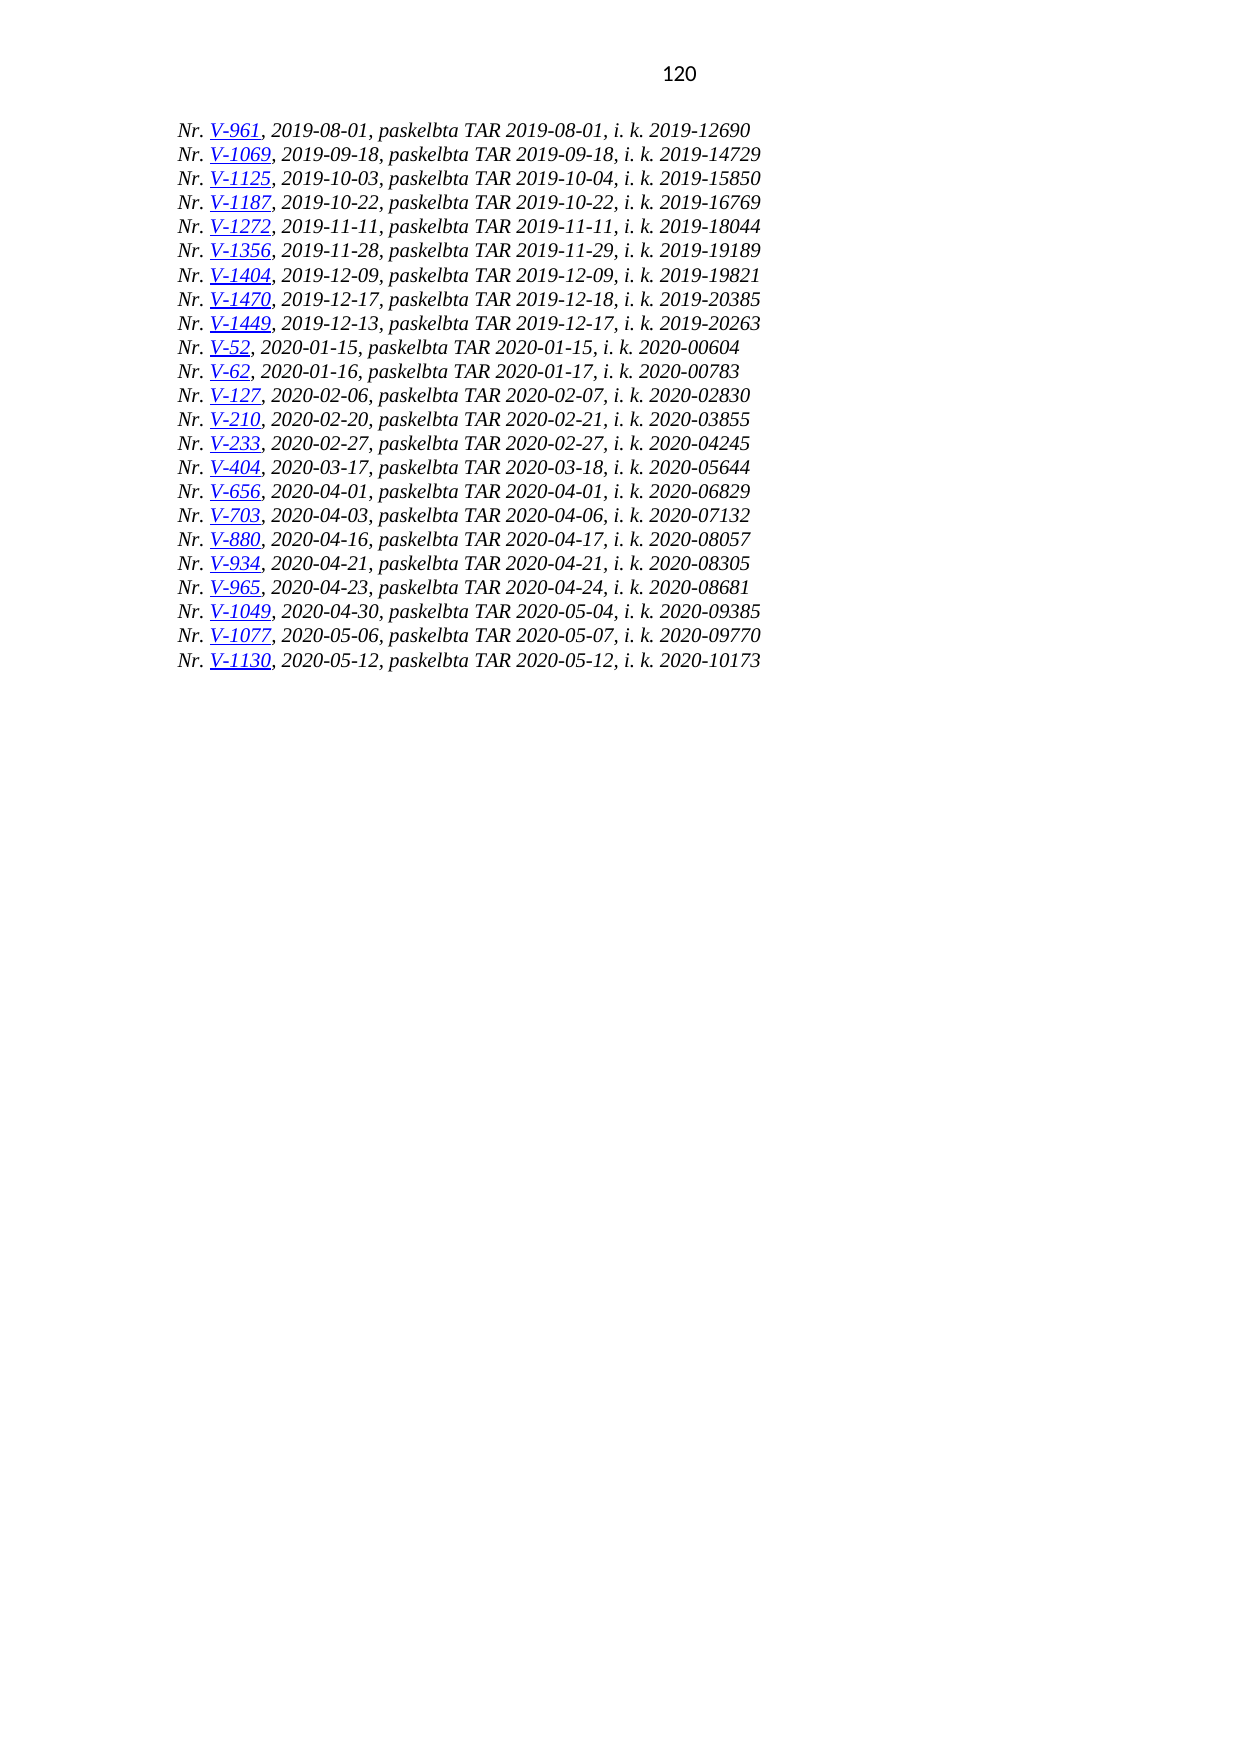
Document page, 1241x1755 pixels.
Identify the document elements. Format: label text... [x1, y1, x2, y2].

text Nr. V-934, 2020-04-21, paskelbta TAR 2020-04-21, i. k. 2020-08305 [177, 551, 1181, 575]
text Nr. V-1125, 2019-10-03, paskelbta TAR 2019-10-04, i. k. 2019-15850 [177, 166, 1181, 190]
text Nr. V-961, 2019-08-01, paskelbta TAR 2019-08-01, i. k. 2019-12690 [177, 118, 1181, 142]
text Nr. V-1449, 2019-12-13, paskelbta TAR 2019-12-17, i. k. 2019-20263 [177, 311, 1181, 335]
text Nr. V-1356, 2019-11-28, paskelbta TAR 2019-11-29, i. k. 2019-19189 [177, 238, 1181, 262]
text Nr. V-1404, 2019-12-09, paskelbta TAR 2019-12-09, i. k. 2019-19821 [177, 262, 1181, 287]
text Nr. V-233, 2020-02-27, paskelbta TAR 2020-02-27, i. k. 2020-04245 [177, 431, 1181, 455]
text Nr. V-1069, 2019-09-18, paskelbta TAR 2019-09-18, i. k. 2019-14729 [177, 142, 1181, 166]
text Nr. V-1470, 2019-12-17, paskelbta TAR 2019-12-18, i. k. 2019-20385 [177, 287, 1181, 311]
text Nr. V-656, 2020-04-01, paskelbta TAR 2020-04-01, i. k. 2020-06829 [177, 479, 1181, 503]
text Nr. V-210, 2020-02-20, paskelbta TAR 2020-02-21, i. k. 2020-03855 [177, 407, 1181, 431]
text Nr. V-127, 2020-02-06, paskelbta TAR 2020-02-07, i. k. 2020-02830 [177, 383, 1181, 407]
text Nr. V-880, 2020-04-16, paskelbta TAR 2020-04-17, i. k. 2020-08057 [177, 527, 1181, 551]
text Nr. V-62, 2020-01-16, paskelbta TAR 2020-01-17, i. k. 2020-00783 [177, 359, 1181, 383]
text Nr. V-1077, 2020-05-06, paskelbta TAR 2020-05-07, i. k. 2020-09770 [177, 623, 1181, 647]
text Nr. V-1187, 2019-10-22, paskelbta TAR 2019-10-22, i. k. 2019-16769 [177, 190, 1181, 214]
text Nr. V-1130, 2020-05-12, paskelbta TAR 2020-05-12, i. k. 2020-10173 [177, 647, 1181, 672]
text Nr. V-52, 2020-01-15, paskelbta TAR 2020-01-15, i. k. 2020-00604 [177, 335, 1181, 359]
text Nr. V-965, 2020-04-23, paskelbta TAR 2020-04-24, i. k. 2020-08681 [177, 575, 1181, 599]
text Nr. V-1272, 2019-11-11, paskelbta TAR 2019-11-11, i. k. 2019-18044 [177, 214, 1181, 238]
text Nr. V-1049, 2020-04-30, paskelbta TAR 2020-05-04, i. k. 2020-09385 [177, 599, 1181, 623]
text Nr. V-404, 2020-03-17, paskelbta TAR 2020-03-18, i. k. 2020-05644 [177, 455, 1181, 479]
text Nr. V-703, 2020-04-03, paskelbta TAR 2020-04-06, i. k. 2020-07132 [177, 503, 1181, 527]
